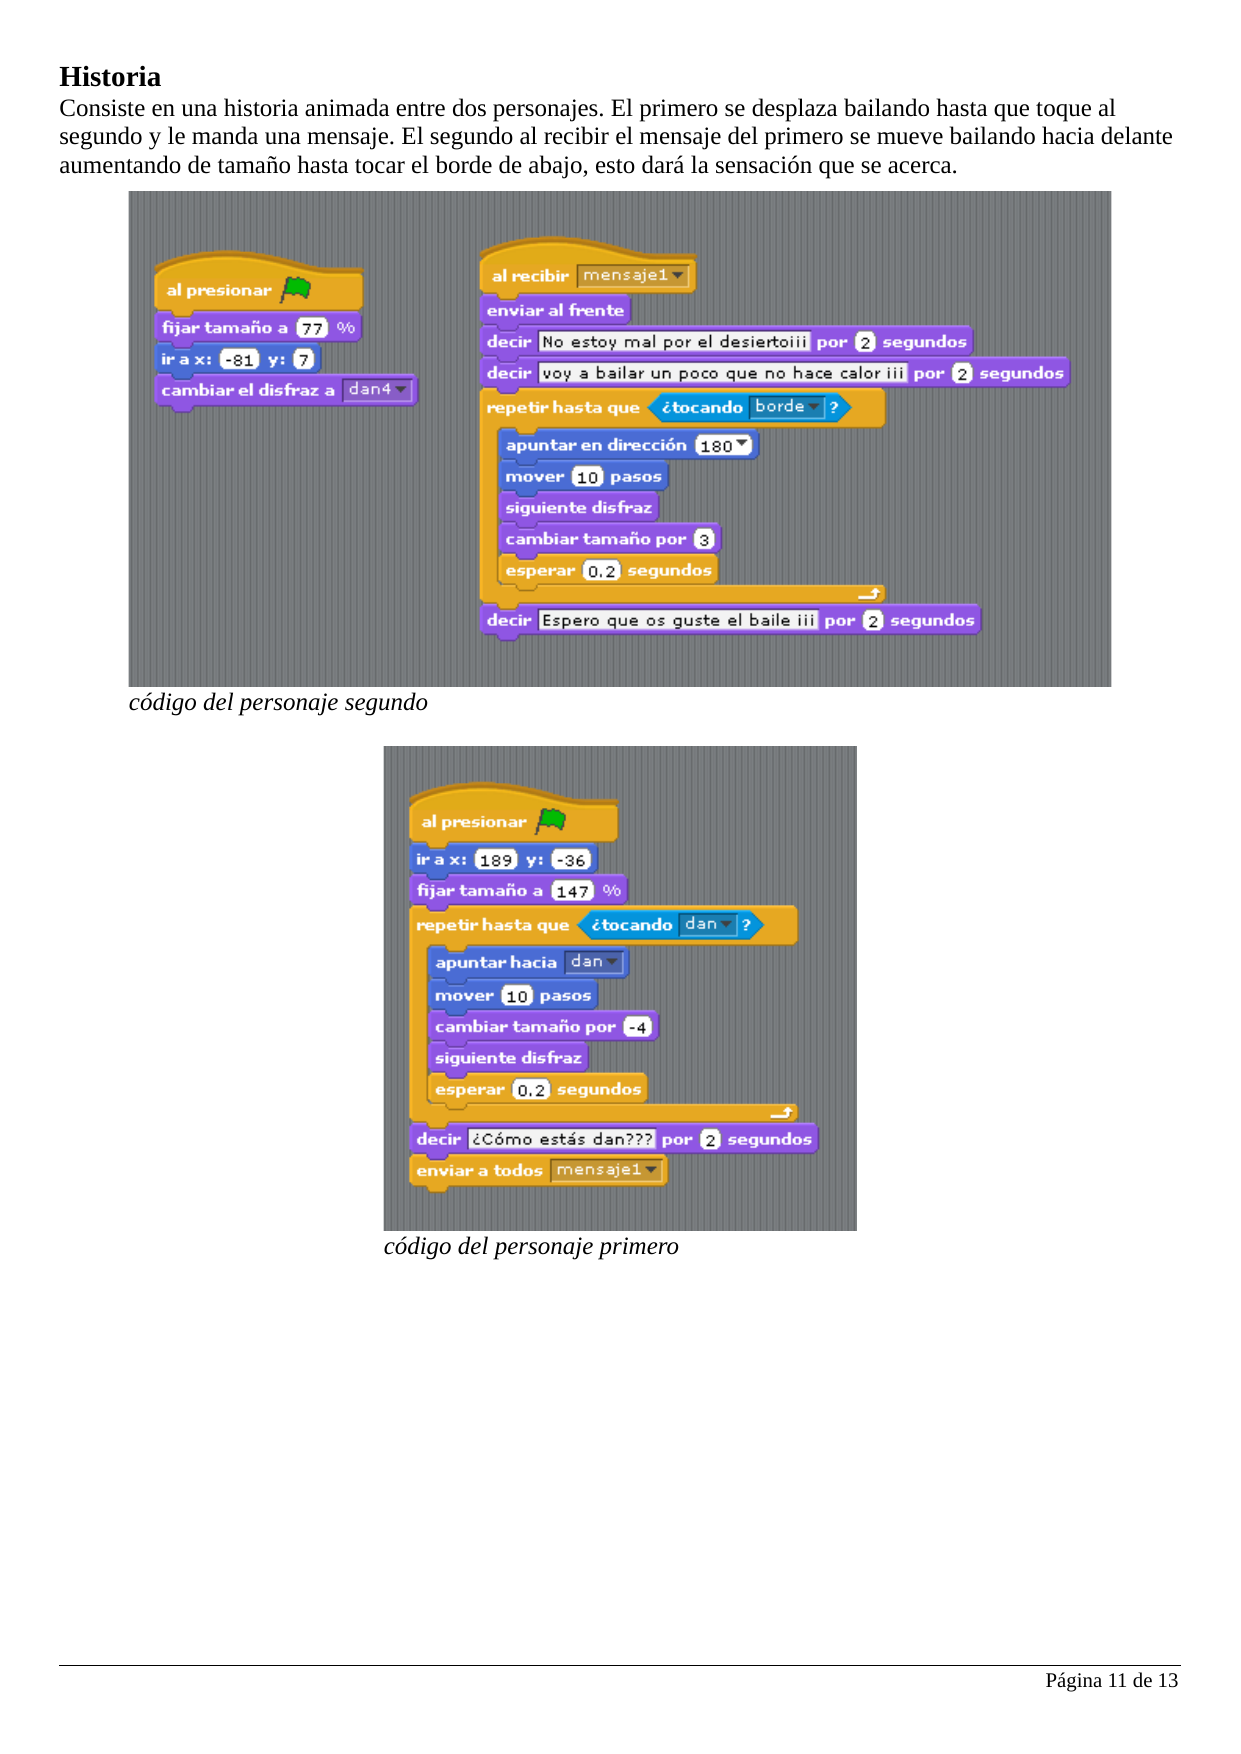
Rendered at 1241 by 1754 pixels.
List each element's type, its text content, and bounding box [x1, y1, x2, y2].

text Historia [59, 59, 1181, 93]
picture [128, 191, 1112, 687]
text código del personaje primero [383, 1231, 857, 1259]
text código del personaje segundo [129, 687, 1112, 715]
picture [383, 746, 857, 1231]
text Consiste en una historia animada entre dos personajes. El primero se desplaza bailando hasta que toque al segundo y le manda una mensaje. El segundo al recibir el mensaje del primero se mueve bailando hacia delante aumentando de tamaño hasta tocar el borde de abajo, esto dará la sensación que se acerca. [59, 93, 1181, 179]
